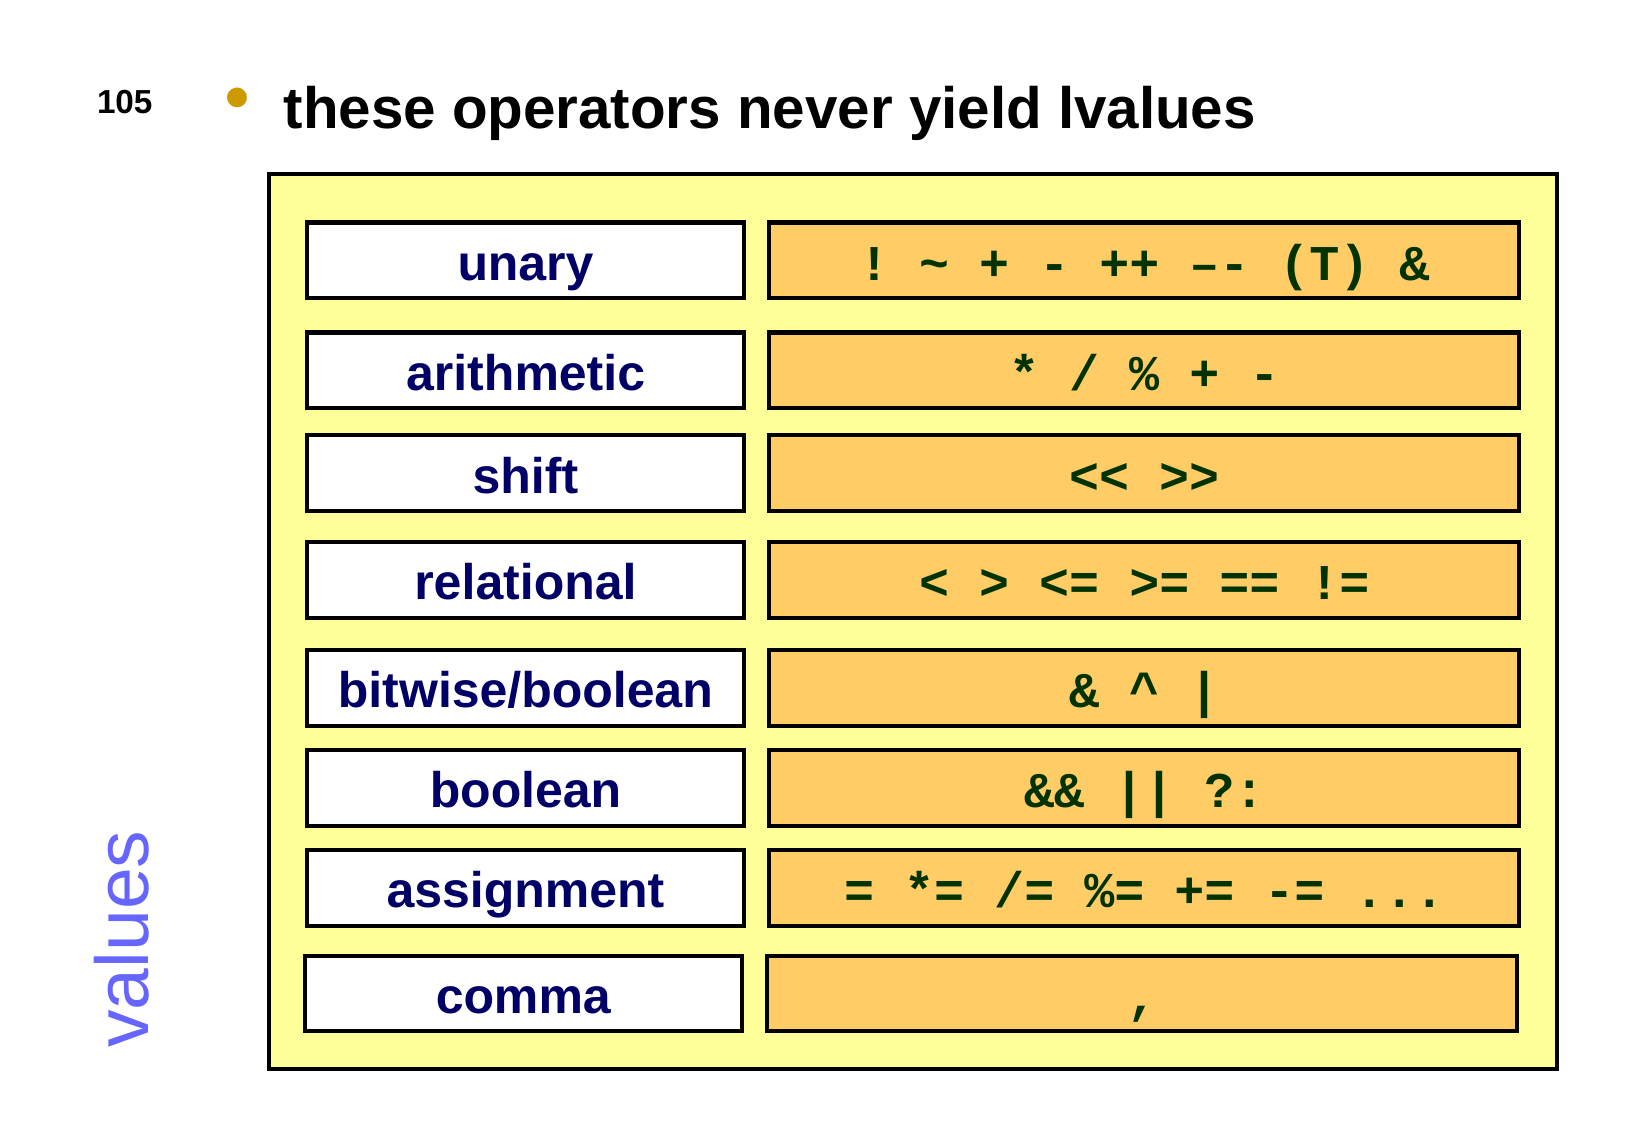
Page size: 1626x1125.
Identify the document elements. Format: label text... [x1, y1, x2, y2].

text_box [269, 174, 1557, 1070]
text_box comma [304, 955, 743, 1032]
list these operators never yield lvalues [212, 62, 1550, 1063]
title values [50, 187, 188, 1063]
text_box , [767, 955, 1518, 1032]
